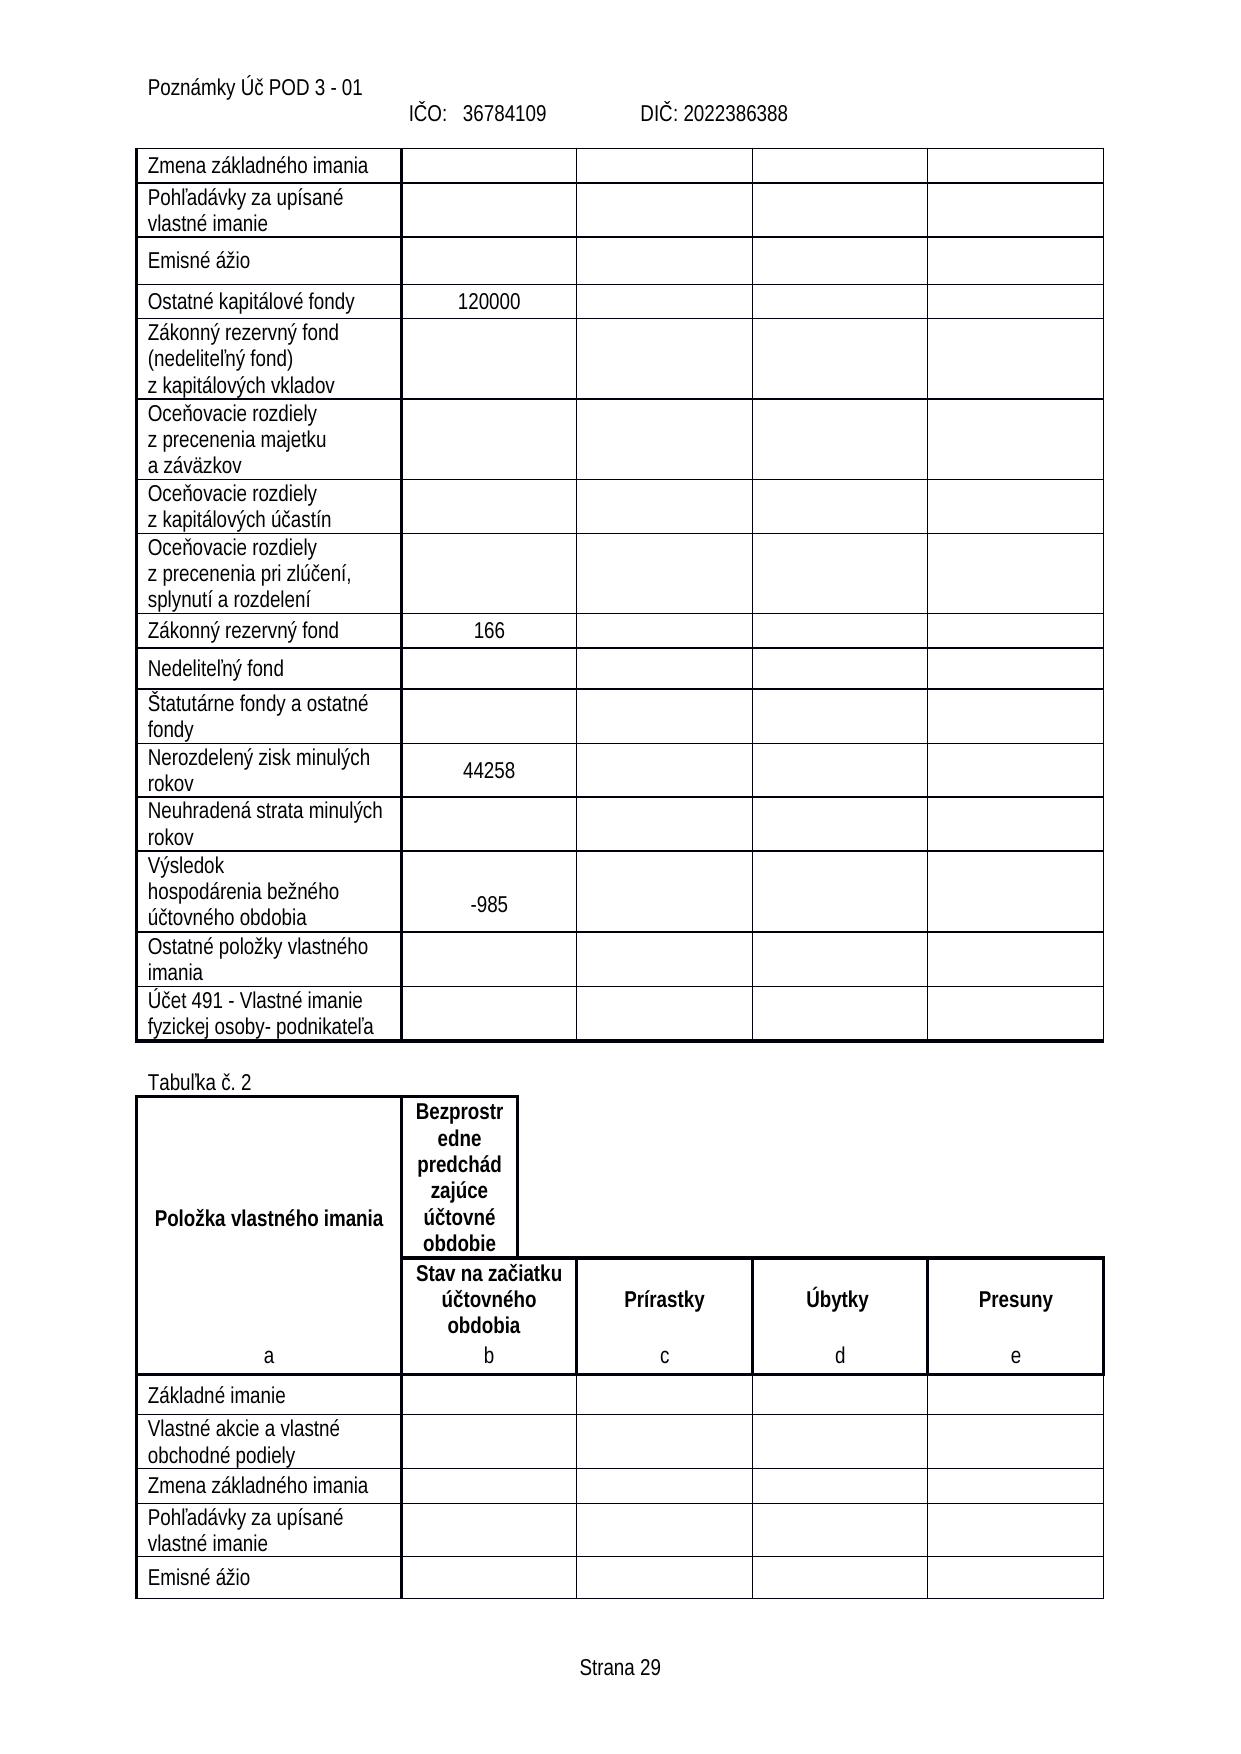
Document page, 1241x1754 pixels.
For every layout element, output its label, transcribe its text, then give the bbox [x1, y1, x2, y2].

table_cell Neuhradená strata minulých rokov [138, 798, 400, 850]
table_cell [928, 184, 1103, 236]
table_cell [403, 1469, 576, 1502]
table_cell [928, 852, 1103, 931]
table_cell [753, 1504, 927, 1556]
table_cell Výsledok hospodárenia bežného účtovného obdobia [138, 852, 400, 931]
table_cell e [929, 1339, 1102, 1373]
table_cell [577, 285, 752, 318]
table_header Bezprostredne predchádzajúce účtovné obdobie [403, 1098, 516, 1256]
table_cell [753, 1557, 927, 1597]
table_cell 44258 [403, 744, 576, 796]
table_cell [753, 933, 927, 986]
table_cell [753, 614, 927, 647]
table_cell [577, 1376, 752, 1414]
table_cell Ostatné položky vlastného imania [138, 933, 400, 986]
table_cell [577, 614, 752, 647]
table_cell [753, 987, 927, 1039]
table_cell Vlastné akcie a vlastné obchodné podiely [138, 1415, 400, 1468]
table_cell [928, 400, 1103, 479]
table_cell [577, 149, 752, 182]
table_cell [577, 987, 752, 1039]
table_cell [928, 480, 1103, 532]
table_cell [403, 534, 576, 613]
table_cell Nerozdelený zisk minulých rokov [138, 744, 400, 796]
table_cell [577, 852, 752, 931]
table_cell Prírastky [578, 1260, 751, 1338]
table_cell [928, 690, 1103, 743]
table_cell [753, 649, 927, 688]
table_cell [577, 933, 752, 986]
table_cell a [138, 1339, 400, 1373]
table_cell [403, 933, 576, 986]
table_cell [403, 400, 576, 479]
table_cell Stav na začiatku účtovného obdobia [403, 1260, 575, 1338]
table_cell [928, 1415, 1103, 1468]
table_cell [928, 285, 1103, 318]
table_cell [577, 400, 752, 479]
table_cell [577, 649, 752, 688]
table_cell [403, 1415, 576, 1468]
table_cell [577, 319, 752, 398]
table_cell [577, 534, 752, 613]
table_cell [928, 1557, 1103, 1597]
table_cell [403, 184, 576, 236]
table_cell [577, 1469, 752, 1502]
table_cell [928, 1376, 1103, 1414]
table_cell [928, 649, 1103, 688]
table_cell [753, 238, 927, 284]
table_cell 166 [403, 614, 576, 647]
table_cell [403, 798, 576, 850]
table_cell Zákonný rezervný fond [138, 614, 400, 647]
table_cell [928, 238, 1103, 284]
table_cell c [578, 1339, 751, 1373]
table_cell [753, 400, 927, 479]
table_cell [928, 319, 1103, 398]
table_cell [403, 319, 576, 398]
table_cell Základné imanie [138, 1376, 400, 1414]
table_cell Emisné ážio [138, 1557, 400, 1597]
table_cell [577, 1415, 752, 1468]
table_cell [753, 690, 927, 743]
table_cell [577, 744, 752, 796]
table_cell [403, 987, 576, 1039]
table_cell [577, 238, 752, 284]
table_cell Zákonný rezervný fond (nedeliteľný fond) z kapitálových vkladov [138, 319, 400, 398]
table_cell -985 [403, 852, 576, 931]
table_cell Ostatné kapitálové fondy [138, 285, 400, 318]
table_cell [753, 1376, 927, 1414]
table_header Položka vlastného imania [138, 1098, 400, 1338]
table_cell [403, 1557, 576, 1597]
table_cell [577, 690, 752, 743]
table_cell [928, 933, 1103, 986]
table_cell [403, 690, 576, 743]
table_cell [753, 149, 927, 182]
table_cell Oceňovacie rozdiely z kapitálových účastín [138, 480, 400, 532]
table_cell Nedeliteľný fond [138, 649, 400, 688]
table_cell [928, 798, 1103, 850]
table_cell Presuny [929, 1260, 1102, 1338]
table_cell Oceňovacie rozdiely z precenenia majetku a záväzkov [138, 400, 400, 479]
table_cell [403, 149, 576, 182]
table_cell Štatutárne fondy a ostatné fondy [138, 690, 400, 743]
table_cell Pohľadávky za upísané vlastné imanie [138, 1504, 400, 1556]
table_cell [577, 480, 752, 532]
table_cell [753, 534, 927, 613]
table_cell [928, 987, 1103, 1039]
table_cell Úbytky [754, 1260, 926, 1338]
table_cell [753, 319, 927, 398]
table_cell [753, 1415, 927, 1468]
table_cell Zmena základného imania [138, 149, 400, 182]
table_cell [403, 480, 576, 532]
table_cell [577, 1504, 752, 1556]
text Tabuľka č. 2 [148, 1069, 1092, 1095]
table_cell [753, 285, 927, 318]
table_cell [928, 534, 1103, 613]
table_cell d [754, 1339, 926, 1373]
table_cell [928, 1504, 1103, 1556]
table_cell [753, 744, 927, 796]
table_cell Účet 491 - Vlastné imanie fyzickej osoby- podnikateľa [138, 987, 400, 1039]
table_cell [753, 184, 927, 236]
table_cell [753, 1469, 927, 1502]
table_cell [753, 480, 927, 532]
table_cell Oceňovacie rozdiely z precenenia pri zlúčení, splynutí a rozdelení [138, 534, 400, 613]
table_cell [403, 238, 576, 284]
table_cell Pohľadávky za upísané vlastné imanie [138, 184, 400, 236]
table_cell Zmena základného imania [138, 1469, 400, 1502]
table_cell [403, 649, 576, 688]
table_cell b [403, 1339, 575, 1373]
table_cell [403, 1504, 576, 1556]
table_cell [403, 1376, 576, 1414]
table_cell [577, 798, 752, 850]
table_cell [928, 1469, 1103, 1502]
table_cell [928, 149, 1103, 182]
table_cell Emisné ážio [138, 238, 400, 284]
table_cell [753, 852, 927, 931]
table_cell [577, 184, 752, 236]
table_cell [928, 614, 1103, 647]
table_cell 120000 [403, 285, 576, 318]
table_cell [928, 744, 1103, 796]
table_cell [753, 798, 927, 850]
table_cell [577, 1557, 752, 1597]
